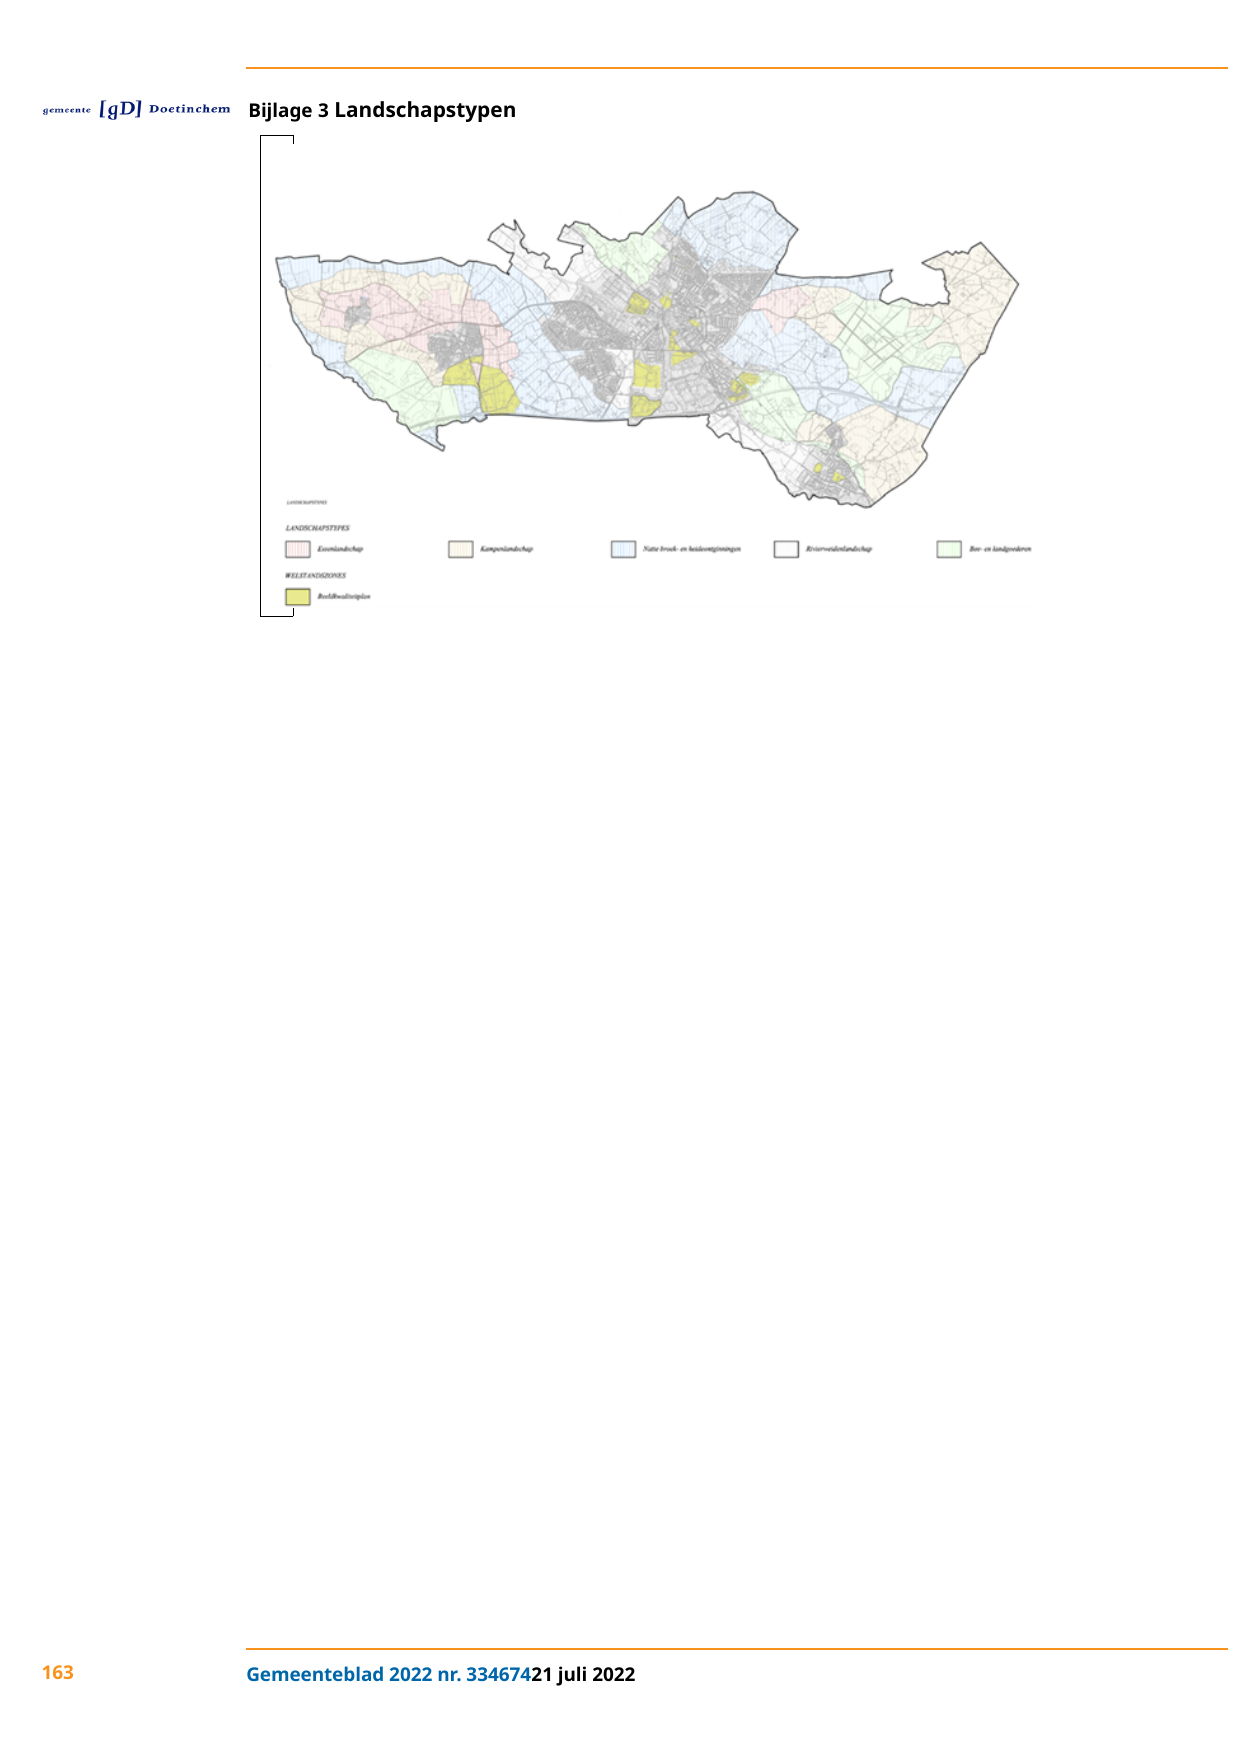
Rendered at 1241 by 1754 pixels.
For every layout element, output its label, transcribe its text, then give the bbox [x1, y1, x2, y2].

text Bijlage 3 Landschapstypen [248, 95, 1152, 123]
picture [268, 144, 1037, 608]
picture [41, 47, 231, 172]
